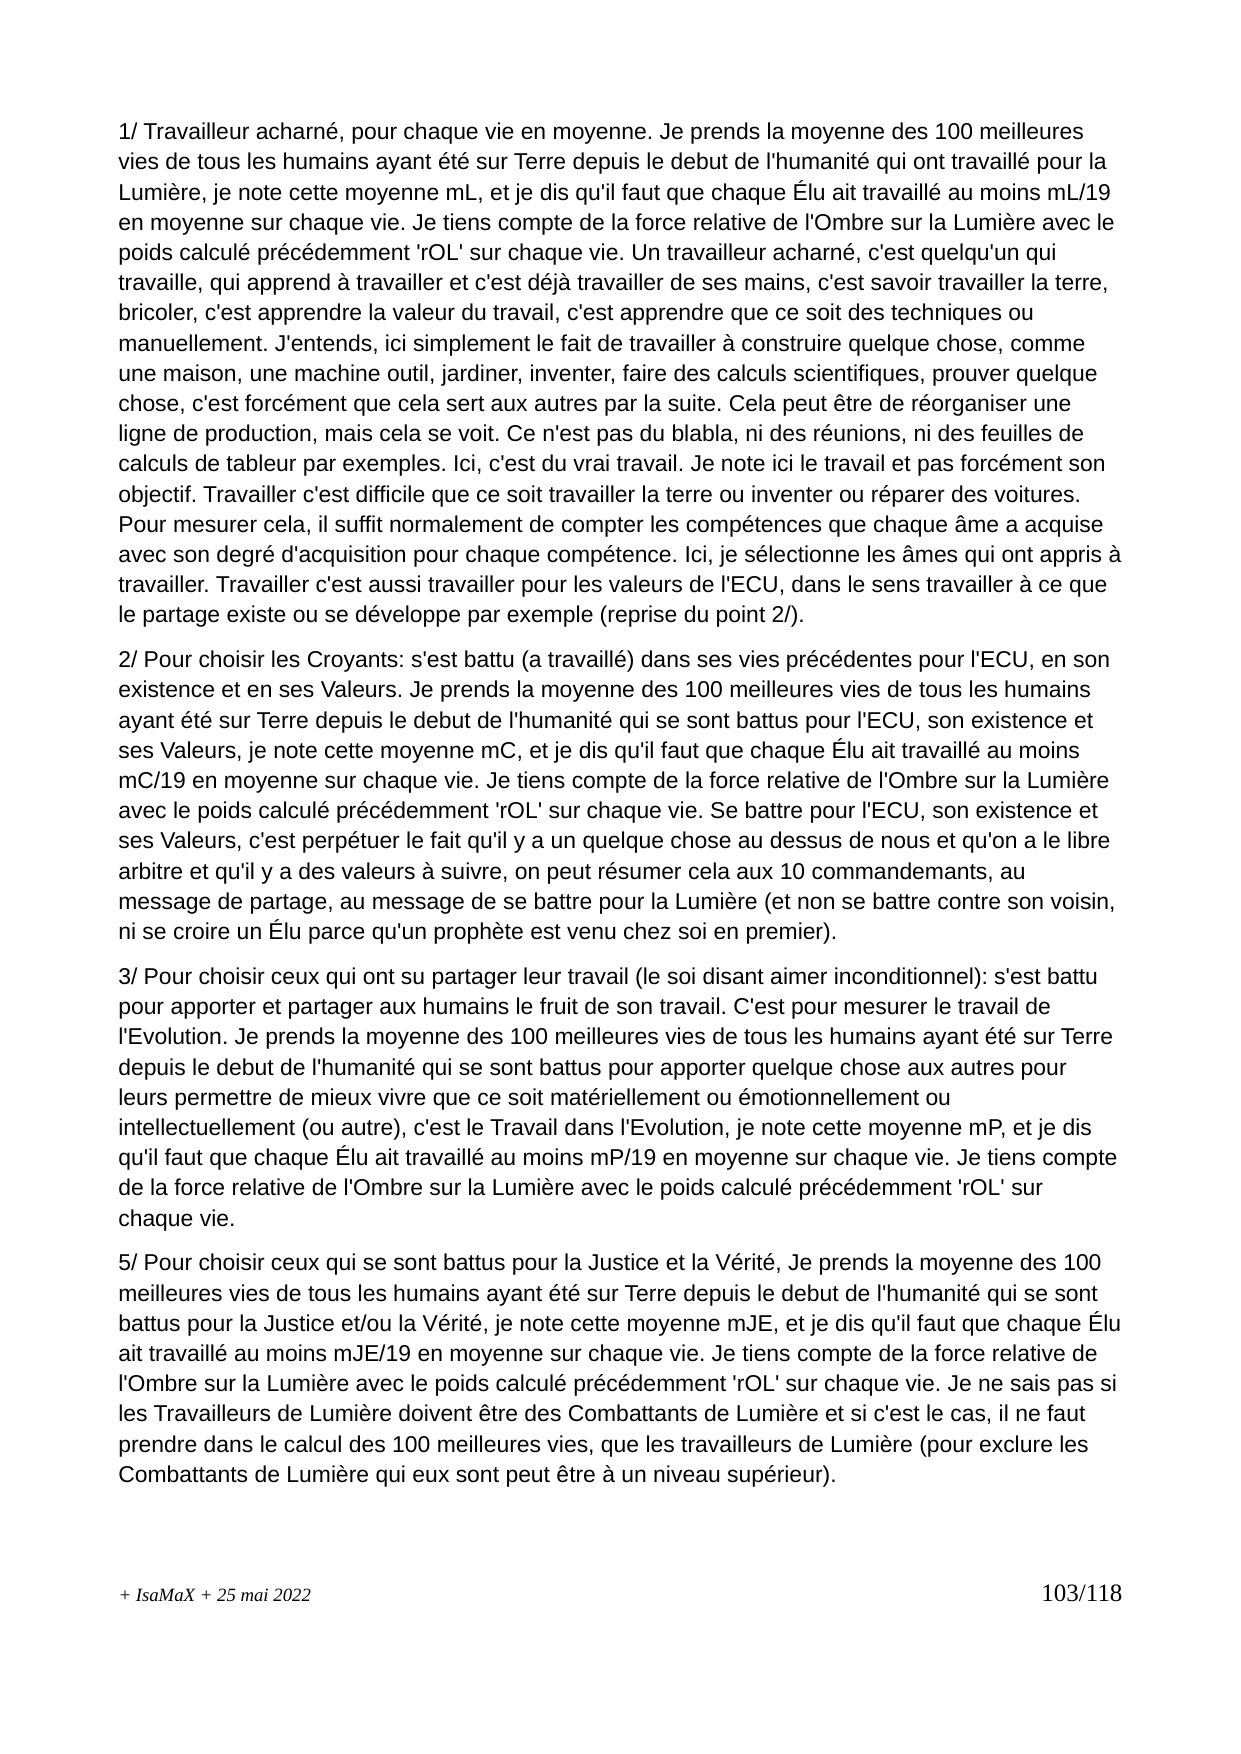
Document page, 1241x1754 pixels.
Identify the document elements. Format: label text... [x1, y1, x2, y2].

text 2/ Pour choisir les Croyants: s'est battu (a travaillé) dans ses vies précédentes pour l'ECU, en son existence et en ses Valeurs. Je prends la moyenne des 100 meilleures vies de tous les humains ayant été sur Terre depuis le debut de l'humanité qui se sont battus pour l'ECU, son existence et ses Valeurs, je note cette moyenne mC, et je dis qu'il faut que chaque Élu ait travaillé au moins mC/19 en moyenne sur chaque vie. Je tiens compte de la force relative de l'Ombre sur la Lumière avec le poids calculé précédemment 'rOL' sur chaque vie. Se battre pour l'ECU, son existence et ses Valeurs, c'est perpétuer le fait qu'il y a un quelque chose au dessus de nous et qu'on a le libre arbitre et qu'il y a des valeurs à suivre, on peut résumer cela aux 10 commandemants, au message de partage, au message de se battre pour la Lumière (et non se battre contre son voisin, ni se croire un Élu parce qu'un prophète est venu chez soi en premier). [118, 646, 1122, 944]
text 5/ Pour choisir ceux qui se sont battus pour la Justice et la Vérité, Je prends la moyenne des 100 meilleures vies de tous les humains ayant été sur Terre depuis le debut de l'humanité qui se sont battus pour la Justice et/ou la Vérité, je note cette moyenne mJE, et je dis qu'il faut que chaque Élu ait travaillé au moins mJE/19 en moyenne sur chaque vie. Je tiens compte de la force relative de l'Ombre sur la Lumière avec le poids calculé précédemment 'rOL' sur chaque vie. Je ne sais pas si les Travailleurs de Lumière doivent être des Combattants de Lumière et si c'est le cas, il ne faut prendre dans le calcul des 100 meilleures vies, que les travailleurs de Lumière (pour exclure les Combattants de Lumière qui eux sont peut être à un niveau supérieur). [118, 1249, 1122, 1487]
text 3/ Pour choisir ceux qui ont su partager leur travail (le soi disant aimer inconditionnel): s'est battu pour apporter et partager aux humains le fruit de son travail. C'est pour mesurer le travail de l'Evolution. Je prends la moyenne des 100 meilleures vies de tous les humains ayant été sur Terre depuis le debut de l'humanité qui se sont battus pour apporter quelque chose aux autres pour leurs permettre de mieux vivre que ce soit matériellement ou émotionnellement ou intellectuellement (ou autre), c'est le Travail dans l'Evolution, je note cette moyenne mP, et je dis qu'il faut que chaque Élu ait travaillé au moins mP/19 en moyenne sur chaque vie. Je tiens compte de la force relative de l'Ombre sur la Lumière avec le poids calculé précédemment 'rOL' sur chaque vie. [118, 963, 1122, 1231]
text 1/ Travailleur acharné, pour chaque vie en moyenne. Je prends la moyenne des 100 meilleures vies de tous les humains ayant été sur Terre depuis le debut de l'humanité qui ont travaillé pour la Lumière, je note cette moyenne mL, et je dis qu'il faut que chaque Élu ait travaillé au moins mL/19 en moyenne sur chaque vie. Je tiens compte de la force relative de l'Ombre sur la Lumière avec le poids calculé précédemment 'rOL' sur chaque vie. Un travailleur acharné, c'est quelqu'un qui travaille, qui apprend à travailler et c'est déjà travailler de ses mains, c'est savoir travailler la terre, bricoler, c'est apprendre la valeur du travail, c'est apprendre que ce soit des techniques ou manuellement. J'entends, ici simplement le fait de travailler à construire quelque chose, comme une maison, une machine outil, jardiner, inventer, faire des calculs scientifiques, prouver quelque chose, c'est forcément que cela sert aux autres par la suite. Cela peut être de réorganiser une ligne de production, mais cela se voit. Ce n'est pas du blabla, ni des réunions, ni des feuilles de calculs de tableur par exemples. Ici, c'est du vrai travail. Je note ici le travail et pas forcément son objectif. Travailler c'est difficile que ce soit travailler la terre ou inventer ou réparer des voitures. Pour mesurer cela, il suffit normalement de compter les compétences que chaque âme a acquise avec son degré d'acquisition pour chaque compétence. Ici, je sélectionne les âmes qui ont appris à travailler. Travailler c'est aussi travailler pour les valeurs de l'ECU, dans le sens travailler à ce que le partage existe ou se développe par exemple (reprise du point 2/). [118, 118, 1122, 628]
